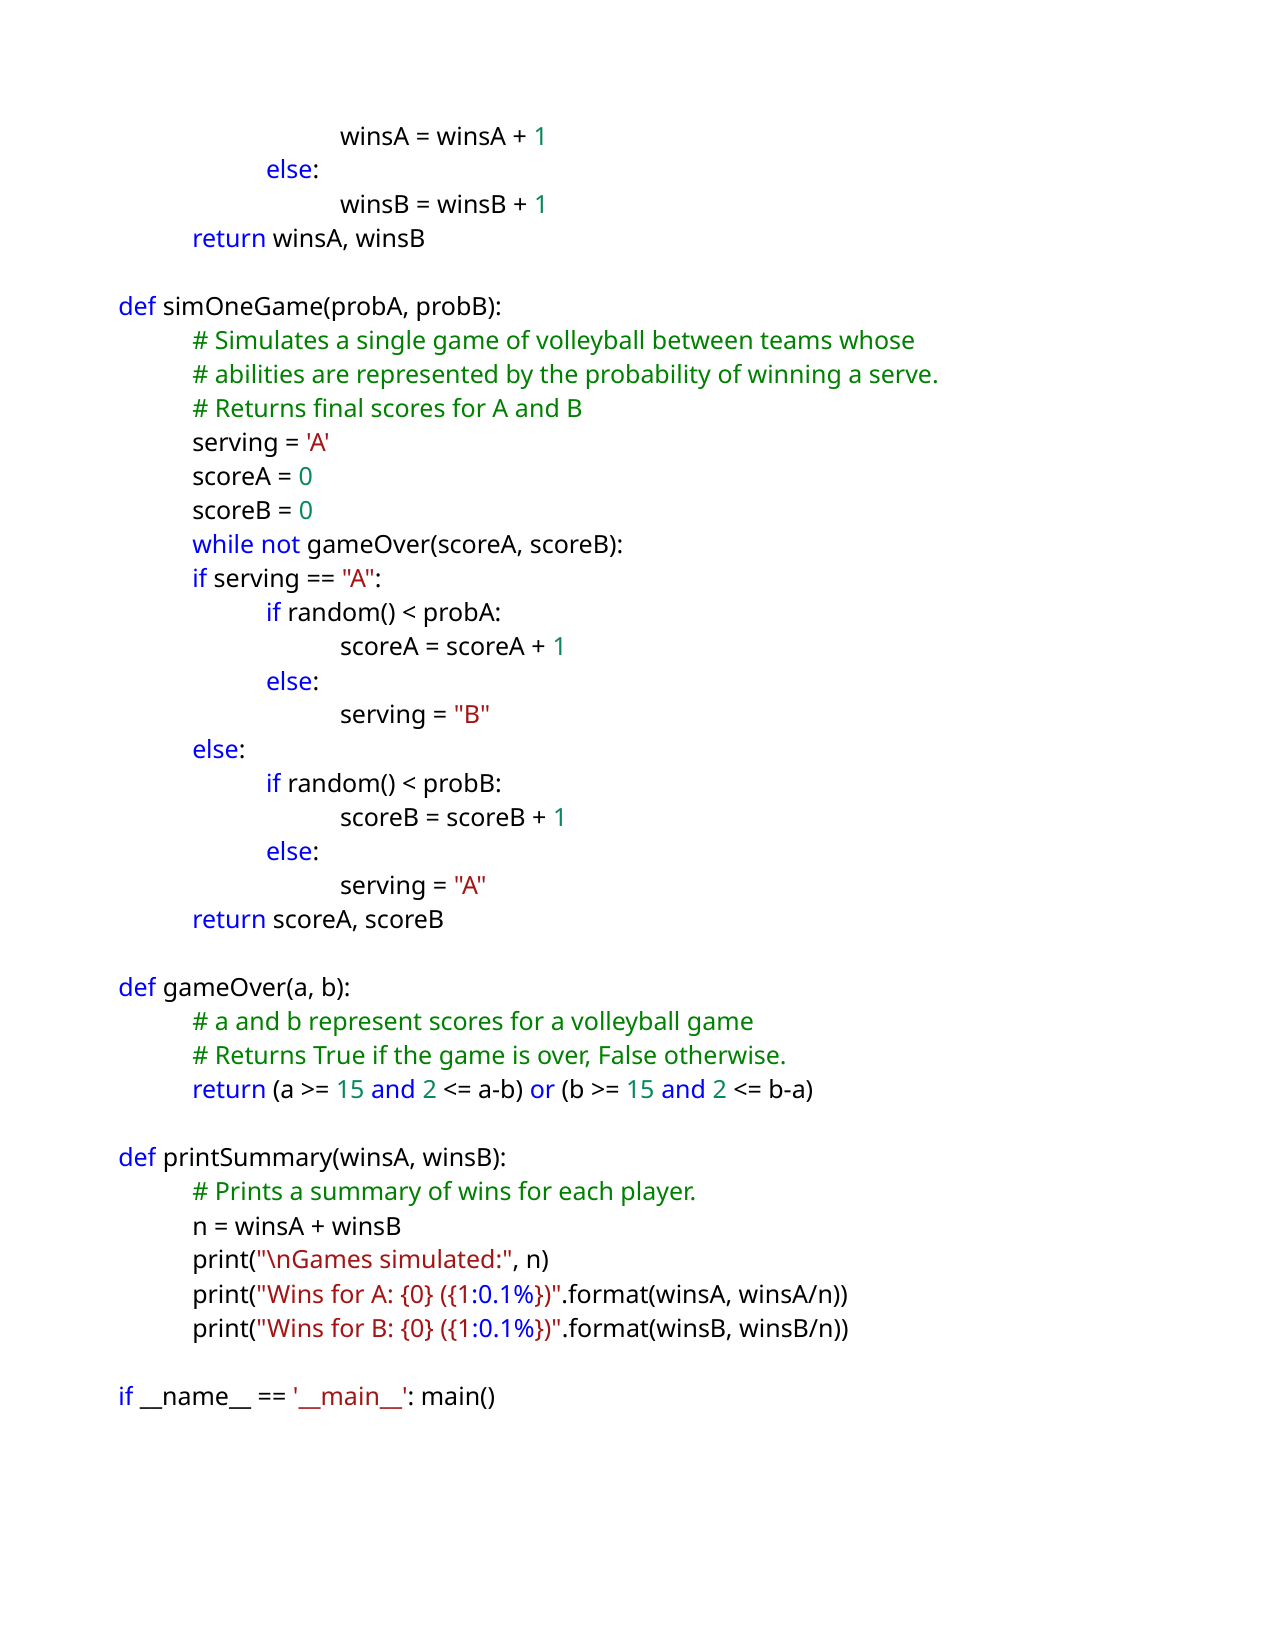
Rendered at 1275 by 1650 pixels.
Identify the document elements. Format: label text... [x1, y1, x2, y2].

text if __name__ == '__main__': main() [118, 1378, 1157, 1412]
text return winsA, winsB [192, 220, 1157, 254]
text serving = "B" [340, 697, 1157, 731]
text if serving == "A": [192, 561, 1157, 595]
text print("\nGames simulated:", n) [192, 1242, 1157, 1276]
text def gameOver(a, b): [118, 970, 1157, 1004]
text else: [192, 731, 1157, 765]
text serving = "A" [340, 867, 1157, 902]
text scoreA = 0 [192, 459, 1157, 493]
text # a and b represent scores for a volleyball game [192, 1004, 1157, 1038]
text n = winsA + winsB [192, 1208, 1157, 1242]
text while not gameOver(scoreA, scoreB): [192, 527, 1157, 561]
text return (a >= 15 and 2 <= a-b) or (b >= 15 and 2 <= b-a) [192, 1072, 1157, 1106]
text scoreA = scoreA + 1 [340, 629, 1157, 663]
text # Returns True if the game is over, False otherwise. [192, 1038, 1157, 1072]
text scoreB = scoreB + 1 [340, 799, 1157, 833]
text def printSummary(winsA, winsB): [118, 1140, 1157, 1174]
text else: [192, 152, 1157, 186]
text if random() < probB: [266, 765, 1157, 799]
text print("Wins for B: {0} ({1:0.1%})".format(winsB, winsB/n)) [192, 1310, 1157, 1344]
text winsA = winsA + 1 [192, 118, 1157, 152]
text # Simulates a single game of volleyball between teams whose [192, 322, 1157, 357]
text else: [266, 833, 1157, 867]
text else: [266, 663, 1157, 697]
text def simOneGame(probA, probB): [118, 288, 1157, 322]
text # Returns final scores for A and B [192, 391, 1157, 425]
text # abilities are represented by the probability of winning a serve. [192, 357, 1157, 391]
text winsB = winsB + 1 [192, 186, 1157, 220]
text return scoreA, scoreB [192, 902, 1157, 936]
text scoreB = 0 [192, 493, 1157, 527]
text print("Wins for A: {0} ({1:0.1%})".format(winsA, winsA/n)) [192, 1276, 1157, 1310]
text serving = 'A' [192, 425, 1157, 459]
text # Prints a summary of wins for each player. [192, 1174, 1157, 1208]
text if random() < probA: [266, 595, 1157, 629]
